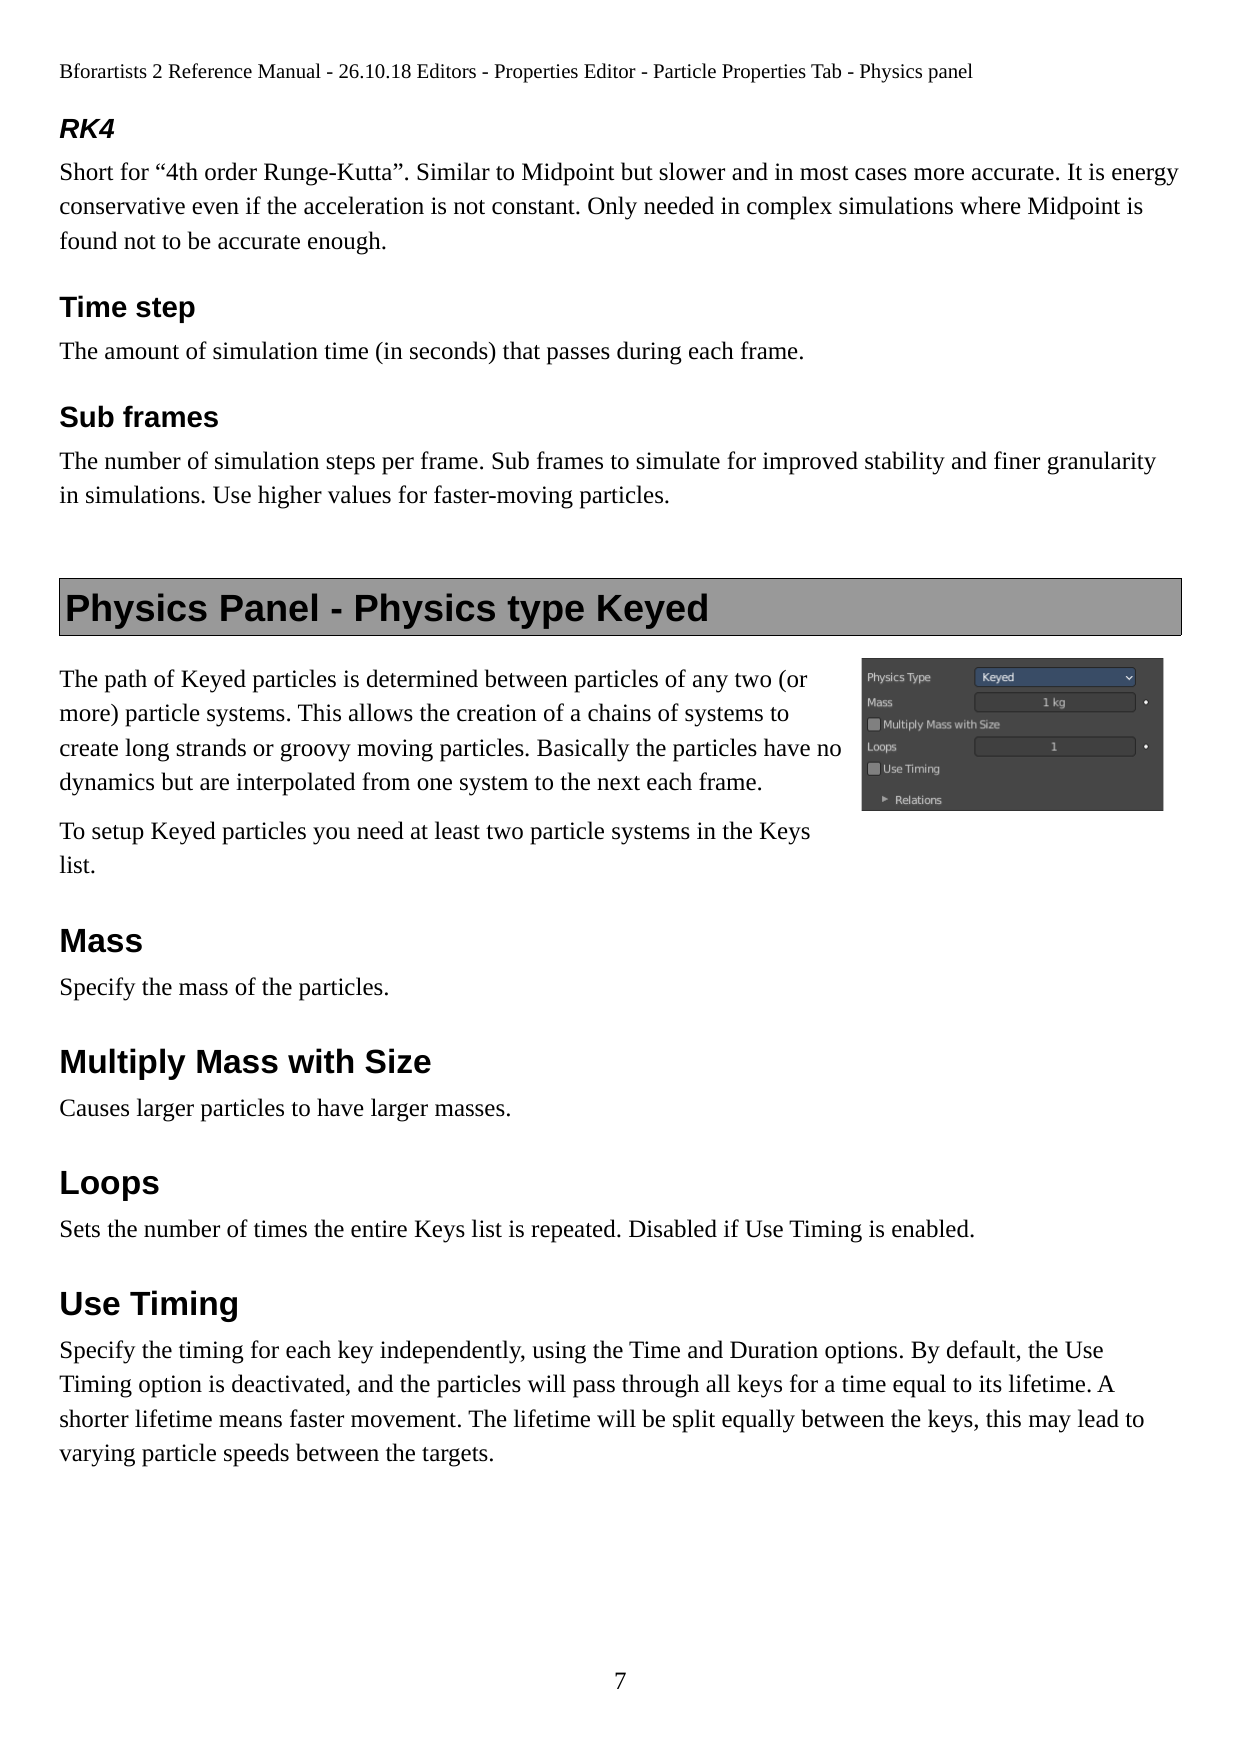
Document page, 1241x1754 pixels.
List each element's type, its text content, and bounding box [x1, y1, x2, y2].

text Causes larger particles to have larger masses. [59, 1093, 1181, 1121]
table_header Physics Panel - Physics type Keyed [60, 579, 1181, 635]
text The number of simulation steps per frame. Sub frames to simulate for improved stability and finer granularity in simulations. Use higher values for faster-moving particles. [59, 446, 1181, 509]
text The amount of simulation time (in seconds) that passes during each frame. [59, 336, 1181, 364]
subtitle RK4 [59, 113, 1181, 144]
subtitle Sub frames [59, 399, 1181, 433]
subtitle Mass [59, 921, 1181, 959]
subtitle Loops [59, 1163, 1181, 1201]
text Short for “4th order Runge-Kutta”. Similar to Midpoint but slower and in most cases more accurate. It is energy conservative even if the acceleration is not constant. Only needed in complex simulations where Midpoint is found not to be accurate enough. [59, 157, 1181, 255]
subtitle Multiply Mass with Size [59, 1042, 1181, 1080]
text Sets the number of times the entire Keys list is repeated. Disabled if Use Timing is enabled. [59, 1214, 1181, 1242]
text To setup Keyed particles you need at least two particle systems in the Keys list. [59, 816, 1181, 879]
text Specify the mass of the particles. [59, 972, 1181, 1000]
text The path of Keyed particles is determined between particles of any two (or more) particle systems. This allows the creation of a chains of systems to create long strands or groovy moving particles. Basically the particles have no dynamics but are interpolated from one system to the next each frame. [59, 664, 861, 796]
text Specify the timing for each key independently, using the Time and Duration options. By default, the Use Timing option is deactivated, and the particles will pass through all keys for a time equal to its lifetime. A shorter lifetime means faster movement. The lifetime will be split equally between the keys, this may lead to varying particle speeds between the targets. [59, 1335, 1181, 1467]
subtitle Use Timing [59, 1284, 1181, 1322]
picture [861, 658, 1164, 811]
subtitle Time step [59, 289, 1181, 323]
